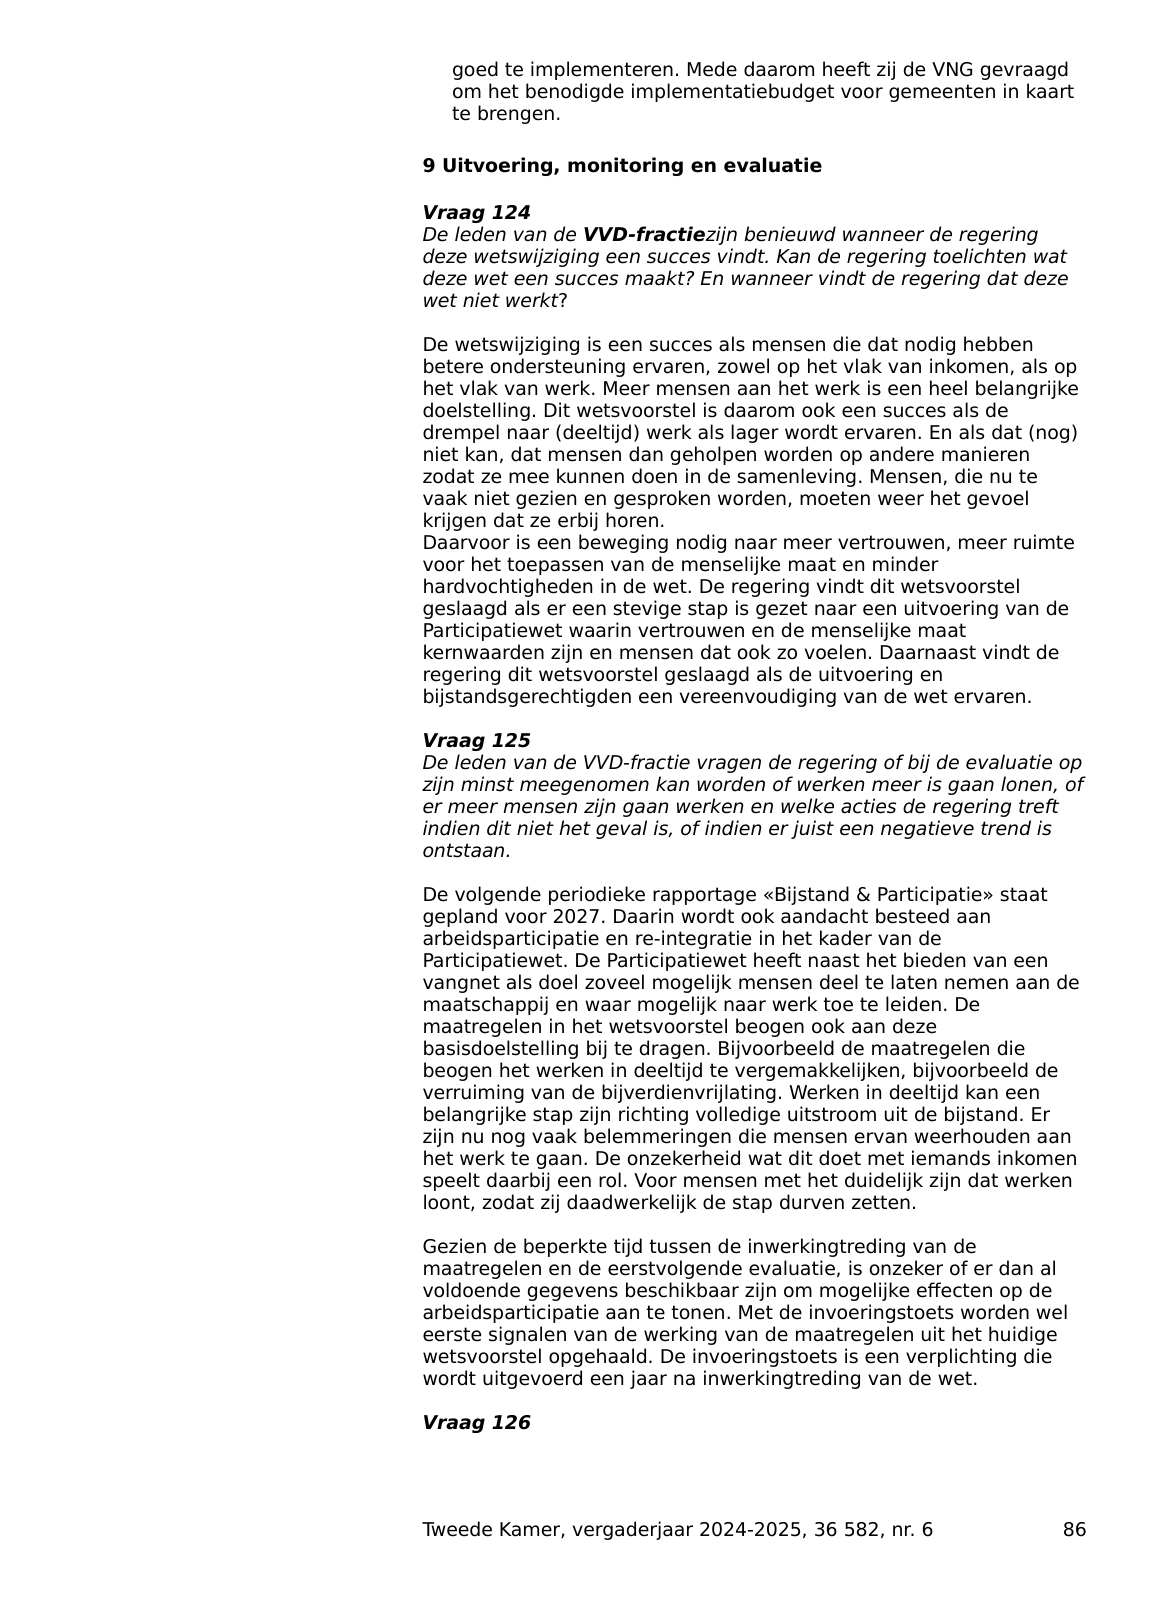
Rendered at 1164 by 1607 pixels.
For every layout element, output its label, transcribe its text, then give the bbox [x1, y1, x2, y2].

text Daarvoor is een beweging nodig naar meer vertrouwen, meer ruimte voor het toepassen van de menselijke maat en minder hardvochtigheden in de wet. De regering vindt dit wetsvoorstel geslaagd als er een stevige stap is gezet naar een uitvoering van de Participatiewet waarin vertrouwen en de menselijke maat kernwaarden zijn en mensen dat ook zo voelen. Daarnaast vindt de regering dit wetsvoorstel geslaagd als de uitvoering en bijstandsgerechtigden een vereenvoudiging van de wet ervaren. [422, 532, 1087, 708]
text Vraag 125 [422, 730, 1087, 752]
text De leden van de VVD-fractie vragen de regering of bij de evaluatie op zijn minst meegenomen kan worden of werken meer is gaan lonen, of er meer mensen zijn gaan werken en welke acties de regering treft indien dit niet het geval is, of indien er juist een negatieve trend is ontstaan. [422, 752, 1087, 862]
text goed te implementeren. Mede daarom heeft zij de VNG gevraagd om het benodigde implementatiebudget voor gemeenten in kaart te brengen. [422, 59, 1087, 125]
text Vraag 124 [422, 202, 1087, 224]
subtitle 9 Uitvoering, monitoring en evaluatie [422, 155, 1087, 177]
text De volgende periodieke rapportage «Bijstand & Participatie» staat gepland voor 2027. Daarin wordt ook aandacht besteed aan arbeidsparticipatie en re-integratie in het kader van de Participatiewet. De Participatiewet heeft naast het bieden van een vangnet als doel zoveel mogelijk mensen deel te laten nemen aan de maatschappij en waar mogelijk naar werk toe te leiden. De maatregelen in het wetsvoorstel beogen ook aan deze basisdoelstelling bij te dragen. Bijvoorbeeld de maatregelen die beogen het werken in deeltijd te vergemakkelijken, bijvoorbeeld de verruiming van de bijverdienvrijlating. Werken in deeltijd kan een belangrijke stap zijn richting volledige uitstroom uit de bijstand. Er zijn nu nog vaak belemmeringen die mensen ervan weerhouden aan het werk te gaan. De onzekerheid wat dit doet met iemands inkomen speelt daarbij een rol. Voor mensen met het duidelijk zijn dat werken loont, zodat zij daadwerkelijk de stap durven zetten. [422, 884, 1087, 1214]
text Vraag 126 [422, 1412, 1087, 1434]
text De leden van de VVD-fractiezijn benieuwd wanneer de regering deze wetswijziging een succes vindt. Kan de regering toelichten wat deze wet een succes maakt? En wanneer vindt de regering dat deze wet niet werkt? [422, 224, 1087, 312]
text De wetswijziging is een succes als mensen die dat nodig hebben betere ondersteuning ervaren, zowel op het vlak van inkomen, als op het vlak van werk. Meer mensen aan het werk is een heel belangrijke doelstelling. Dit wetsvoorstel is daarom ook een succes als de drempel naar (deeltijd) werk als lager wordt ervaren. En als dat (nog) niet kan, dat mensen dan geholpen worden op andere manieren zodat ze mee kunnen doen in de samenleving. Mensen, die nu te vaak niet gezien en gesproken worden, moeten weer het gevoel krijgen dat ze erbij horen. [422, 334, 1087, 532]
text Gezien de beperkte tijd tussen de inwerkingtreding van de maatregelen en de eerstvolgende evaluatie, is onzeker of er dan al voldoende gegevens beschikbaar zijn om mogelijke effecten op de arbeidsparticipatie aan te tonen. Met de invoeringstoets worden wel eerste signalen van de werking van de maatregelen uit het huidige wetsvoorstel opgehaald. De invoeringstoets is een verplichting die wordt uitgevoerd een jaar na inwerkingtreding van de wet. [422, 1236, 1087, 1390]
